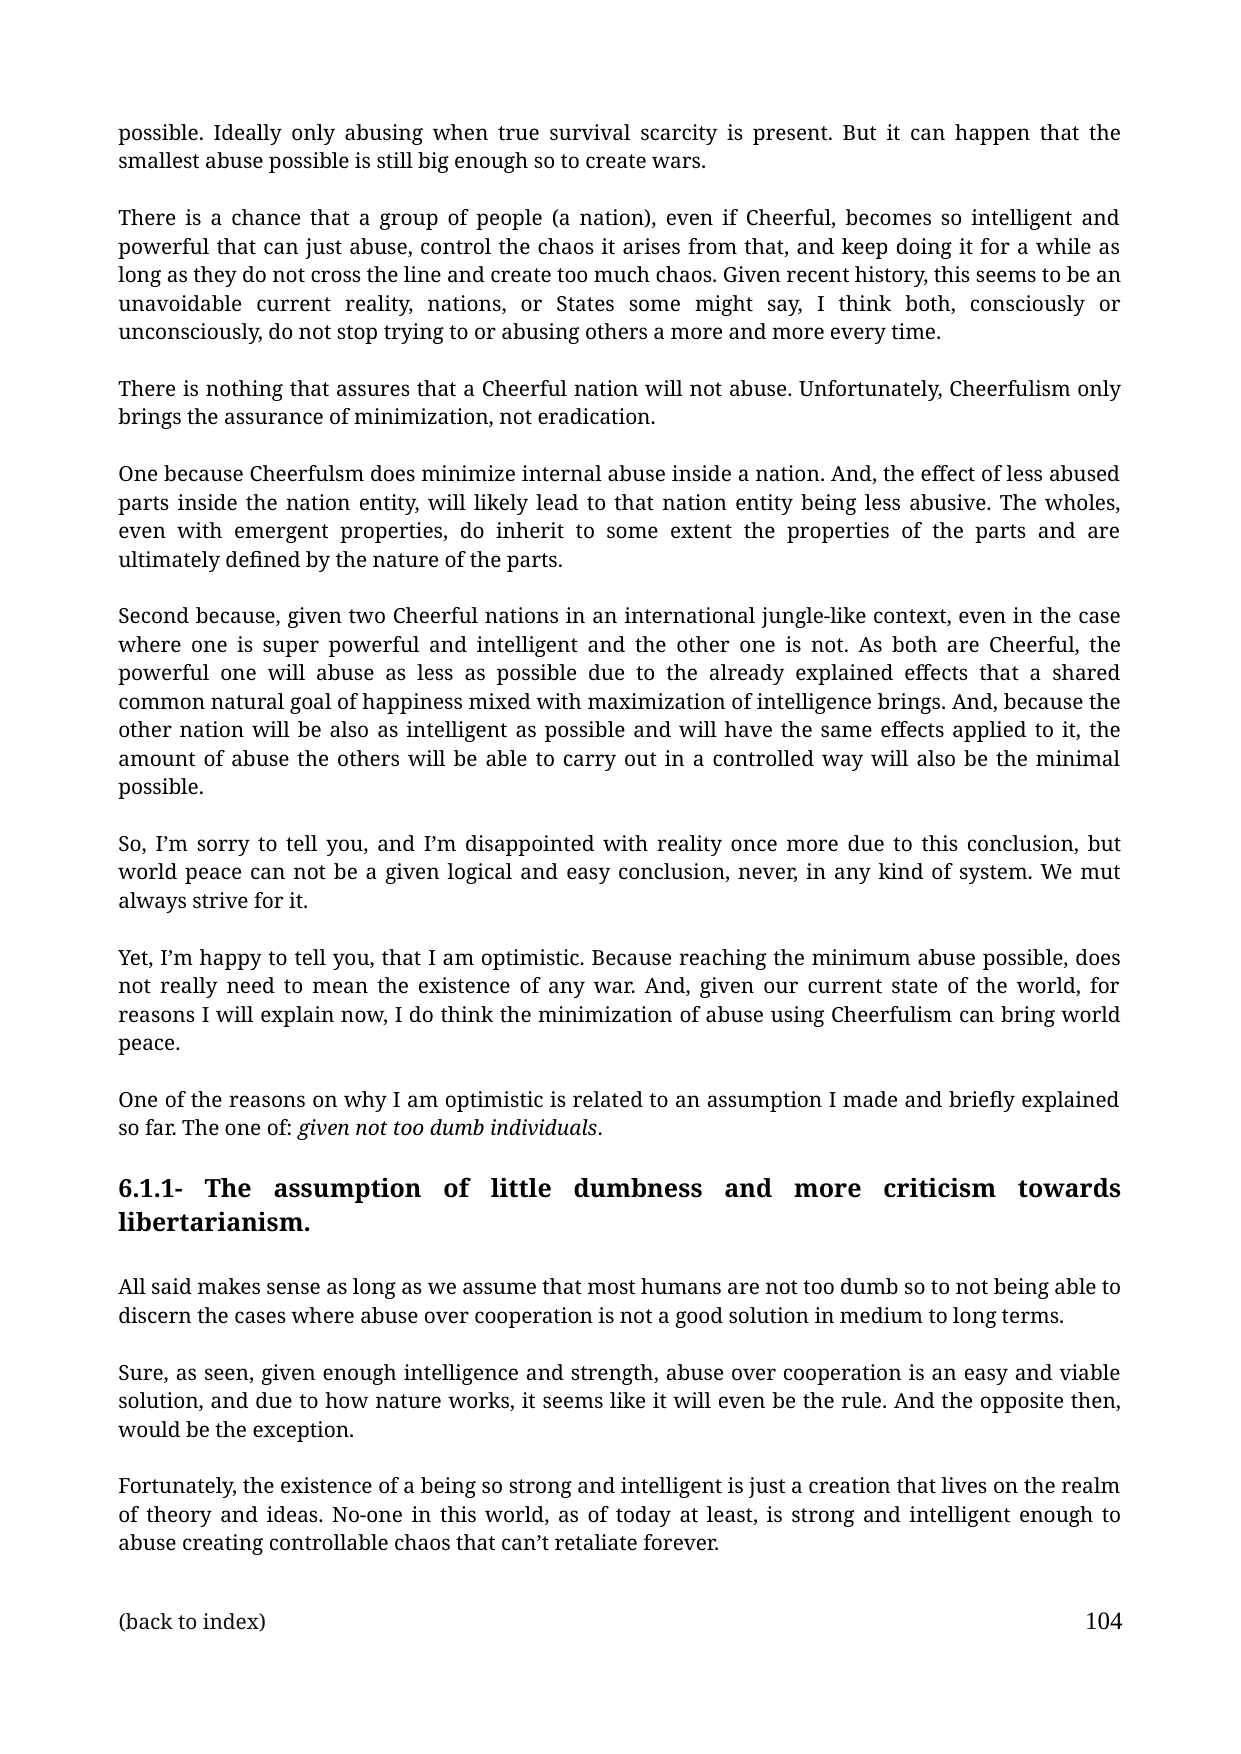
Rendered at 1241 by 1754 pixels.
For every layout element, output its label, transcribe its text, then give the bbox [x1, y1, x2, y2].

text Yet, I’m happy to tell you, that I am optimistic. Because reaching the minimum abuse possible, does not really need to mean the existence of any war. And, given our current state of the world, for reasons I will explain now, I do think the minimization of abuse using Cheerfulism can bring world peace. [118, 943, 1122, 1057]
text So, I’m sorry to tell you, and I’m disappointed with reality once more due to this conclusion, but world peace can not be a given logical and easy conclusion, never, in any kind of system. We mut always strive for it. [118, 829, 1122, 914]
text All said makes sense as long as we assume that most humans are not too dumb so to not being able to discern the cases where abuse over cooperation is not a good solution in medium to long terms. [118, 1272, 1122, 1329]
text One of the reasons on why I am optimistic is related to an assumption I made and briefly explained so far. The one of: given not too dumb individuals. [118, 1085, 1122, 1142]
text There is a chance that a group of people (a nation), even if Cheerful, becomes so intelligent and powerful that can just abuse, control the chaos it arises from that, and keep doing it for a while as long as they do not cross the line and create too much chaos. Given recent history, this seems to be an unavoidable current reality, nations, or States some might say, I think both, consciously or unconsciously, do not stop trying to or abusing others a more and more every time. [118, 203, 1122, 346]
text Second because, given two Cheerful nations in an international jungle-like context, even in the case where one is super powerful and intelligent and the other one is not. As both are Cheerful, the powerful one will abuse as less as possible due to the already explained effects that a shared common natural goal of happiness mixed with maximization of intelligence brings. And, because the other nation will be also as intelligent as possible and will have the same effects applied to it, the amount of abuse the others will be able to carry out in a controlled way will also be the minimal possible. [118, 602, 1122, 801]
text 6.1.1- The assumption of little dumbness and more criticism towards libertarianism. [118, 1170, 1122, 1238]
text Sure, as seen, given enough intelligence and strength, abuse over cooperation is an easy and viable solution, and due to how nature works, it seems like it will even be the rule. And the opposite then, would be the exception. [118, 1358, 1122, 1443]
text There is nothing that assures that a Cheerful nation will not abuse. Unfortunately, Cheerfulism only brings the assurance of minimization, not eradication. [118, 374, 1122, 431]
text One because Cheerfulsm does minimize internal abuse inside a nation. And, the effect of less abused parts inside the nation entity, will likely lead to that nation entity being less abusive. The wholes, even with emergent properties, do inherit to some extent the properties of the parts and are ultimately defined by the nature of the parts. [118, 459, 1122, 573]
text possible. Ideally only abusing when true survival scarcity is present. But it can happen that the smallest abuse possible is still big enough so to create wars. [118, 118, 1122, 175]
text Fortunately, the existence of a being so strong and intelligent is just a creation that lives on the realm of theory and ideas. No-one in this world, as of today at least, is strong and intelligent enough to abuse creating controllable chaos that can’t retaliate forever. [118, 1472, 1122, 1557]
